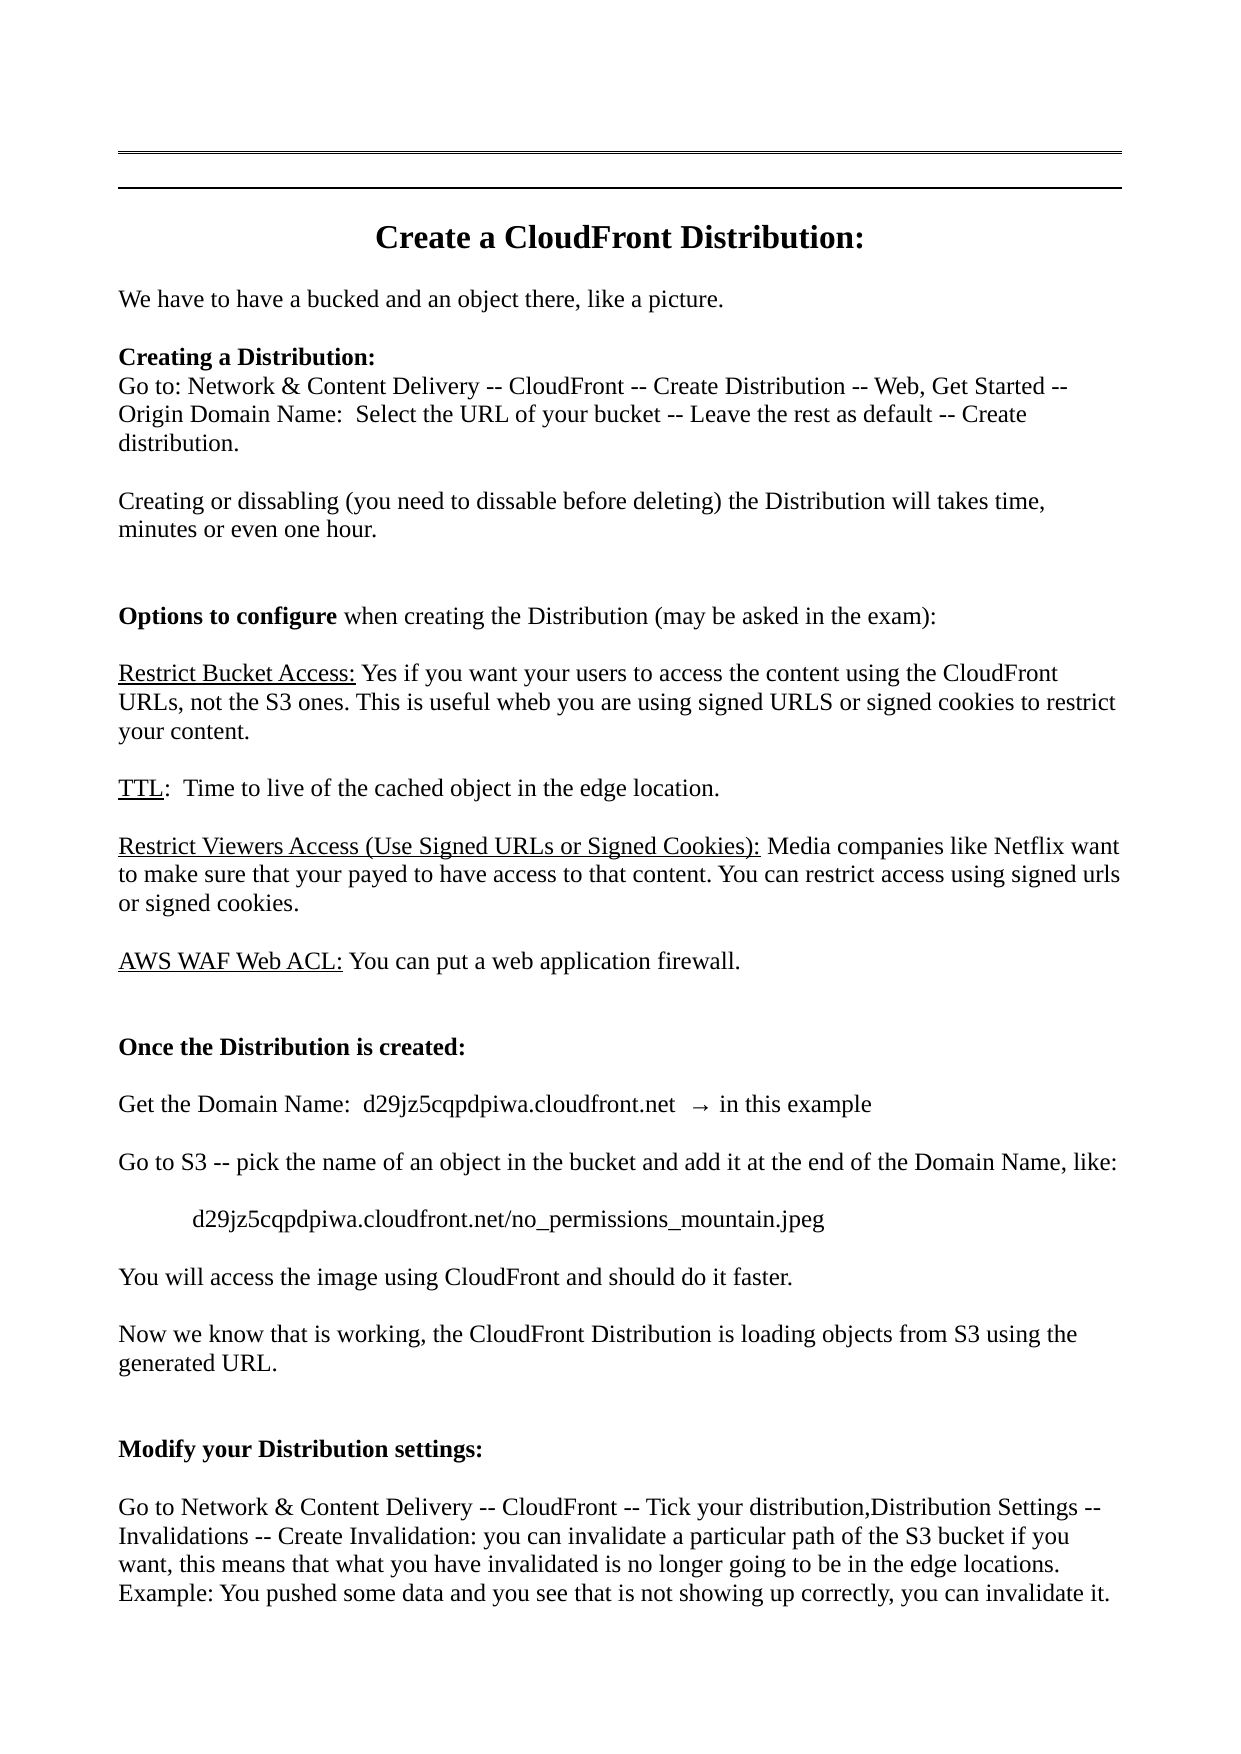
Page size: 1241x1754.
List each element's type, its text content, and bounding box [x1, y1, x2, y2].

text Now we know that is working, the CloudFront Distribution is loading objects from S3 using the generated URL. [118, 1319, 1122, 1377]
text Restrict Viewers Access (Use Signed URLs or Signed Cookies): Media companies like Netflix want to make sure that your payed to have access to that content. You can restrict access using signed urls or signed cookies. [118, 831, 1122, 917]
text AWS WAF Web ACL: You can put a web application firewall. [118, 946, 1122, 974]
text Restrict Bucket Access: Yes if you want your users to access the content using the CloudFront URLs, not the S3 ones. This is useful wheb you are using signed URLS or signed cookies to restrict your content. [118, 658, 1122, 744]
text Creating or dissabling (you need to dissable before deleting) the Distribution will takes time, minutes or even one hour. [118, 486, 1122, 543]
text Once the Distribution is created: [118, 1032, 1122, 1061]
text Go to S3 -- pick the name of an object in the bucket and add it at the end of the Domain Name, like: [118, 1147, 1122, 1176]
text Creating a Distribution: [118, 342, 1122, 371]
text You will access the image using CloudFront and should do it faster. [118, 1262, 1122, 1291]
text Go to: Network & Content Delivery -- CloudFront -- Create Distribution -- Web, Get Started --Origin Domain Name: Select the URL of your bucket -- Leave the rest as default -- Create distribution. [118, 371, 1122, 457]
text We have to have a bucked and an object there, like a picture. [118, 284, 1122, 313]
text Get the Domain Name: d29jz5cqpdpiwa.cloudfront.net → in this example [118, 1089, 1122, 1118]
text Options to configure when creating the Distribution (may be asked in the exam): [118, 601, 1122, 629]
text Modify your Distribution settings: [118, 1434, 1122, 1463]
text d29jz5cqpdpiwa.cloudfront.net/no_permissions_mountain.jpeg [118, 1204, 1122, 1233]
text TTL: Time to live of the cached object in the edge location. [118, 773, 1122, 802]
text Example: You pushed some data and you see that is not showing up correctly, you can invalidate it. [118, 1578, 1122, 1607]
text Go to Network & Content Delivery -- CloudFront -- Tick your distribution,Distribution Settings -- Invalidations -- Create Invalidation: you can invalidate a particular path of the S3 bucket if you want, this means that what you have invalidated is no longer going to be in the edge locations. [118, 1492, 1122, 1578]
text Create a CloudFront Distribution: [118, 217, 1122, 256]
